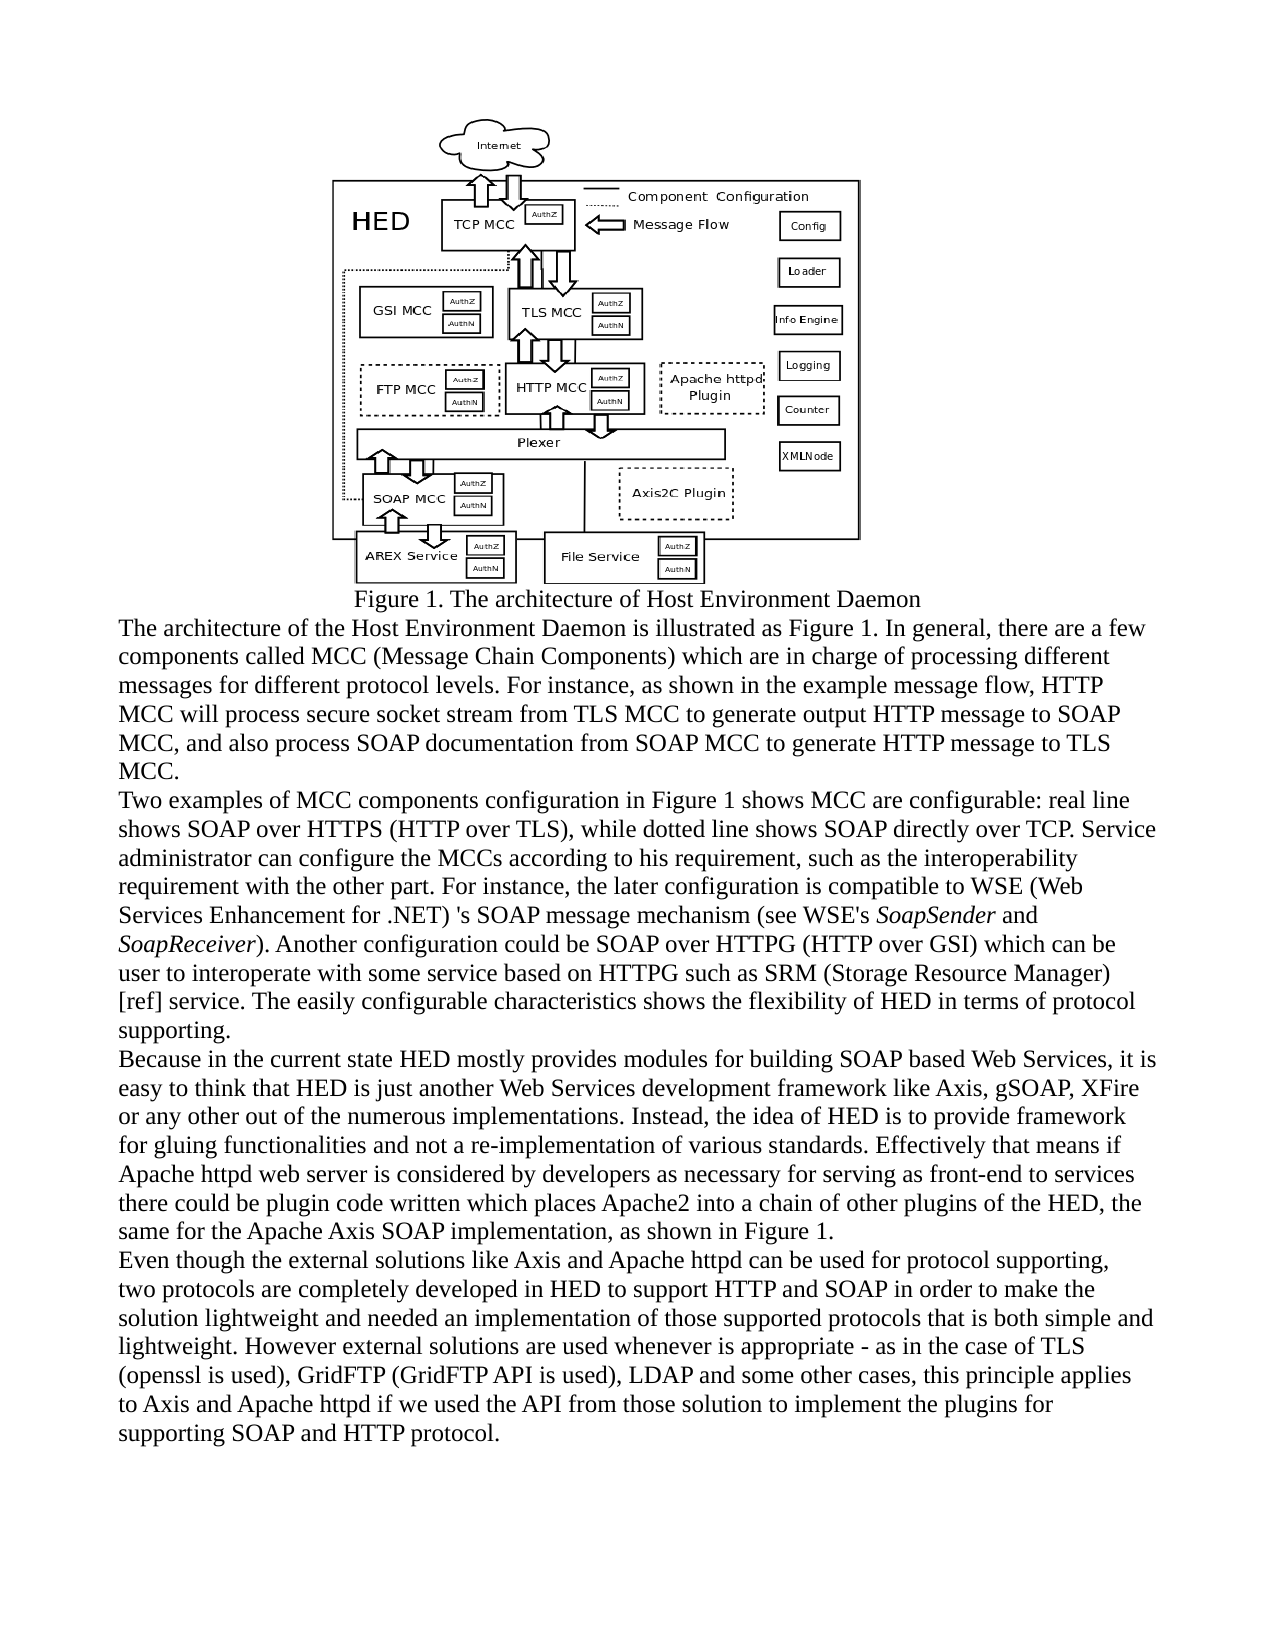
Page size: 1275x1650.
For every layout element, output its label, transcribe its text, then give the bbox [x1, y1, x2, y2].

text Two examples of MCC components configuration in Figure 1 shows MCC are configurable: real line shows SOAP over HTTPS (HTTP over TLS), while dotted line shows SOAP directly over TCP. Service administrator can configure the MCCs according to his requirement, such as the interoperability requirement with the other part. For instance, the later configuration is compatible to WSE (Web Services Enhancement for .NET) 's SOAP message mechanism (see WSE's SoapSender and SoapReceiver). Another configuration could be SOAP over HTTPG (HTTP over GSI) which can be user to interoperate with some service based on HTTPG such as SRM (Storage Resource Manager) [ref] service. The easily configurable characteristics shows the flexibility of HED in terms of protocol supporting. [118, 785, 1157, 1044]
text Even though the external solutions like Axis and Apache httpd can be used for protocol supporting, two protocols are completely developed in HED to support HTTP and SOAP in order to make the solution lightweight and needed an implementation of those supported protocols that is both simple and lightweight. However external solutions are used whenever is appropriate - as in the case of TLS (openssl is used), GridFTP (GridFTP API is used), LDAP and some other cases, this principle applies to Axis and Apache httpd if we used the API from those solution to implement the plugins for supporting SOAP and HTTP protocol. [118, 1245, 1157, 1446]
picture [332, 118, 943, 584]
text Because in the current state HED mostly provides modules for building SOAP based Web Services, it is easy to think that HED is just another Web Services development framework like Axis, gSOAP, XFire or any other out of the numerous implementations. Instead, the idea of HED is to provide framework for gluing functionalities and not a re-implementation of various standards. Effectively that means if Apache httpd web server is considered by developers as necessary for serving as front-end to services there could be plugin code written which places Apache2 into a chain of other plugins of the HED, the same for the Apache Axis SOAP implementation, as shown in Figure 1. [118, 1044, 1157, 1245]
text The architecture of the Host Environment Daemon is illustrated as Figure 1. In general, there are a few components called MCC (Message Chain Components) which are in charge of processing different messages for different protocol levels. For instance, as shown in the example message flow, HTTP MCC will process secure socket stream from TLS MCC to generate output HTTP message to SOAP MCC, and also process SOAP documentation from SOAP MCC to generate HTTP message to TLS MCC. [118, 613, 1157, 785]
text Figure 1. The architecture of Host Environment Daemon [118, 584, 1157, 613]
